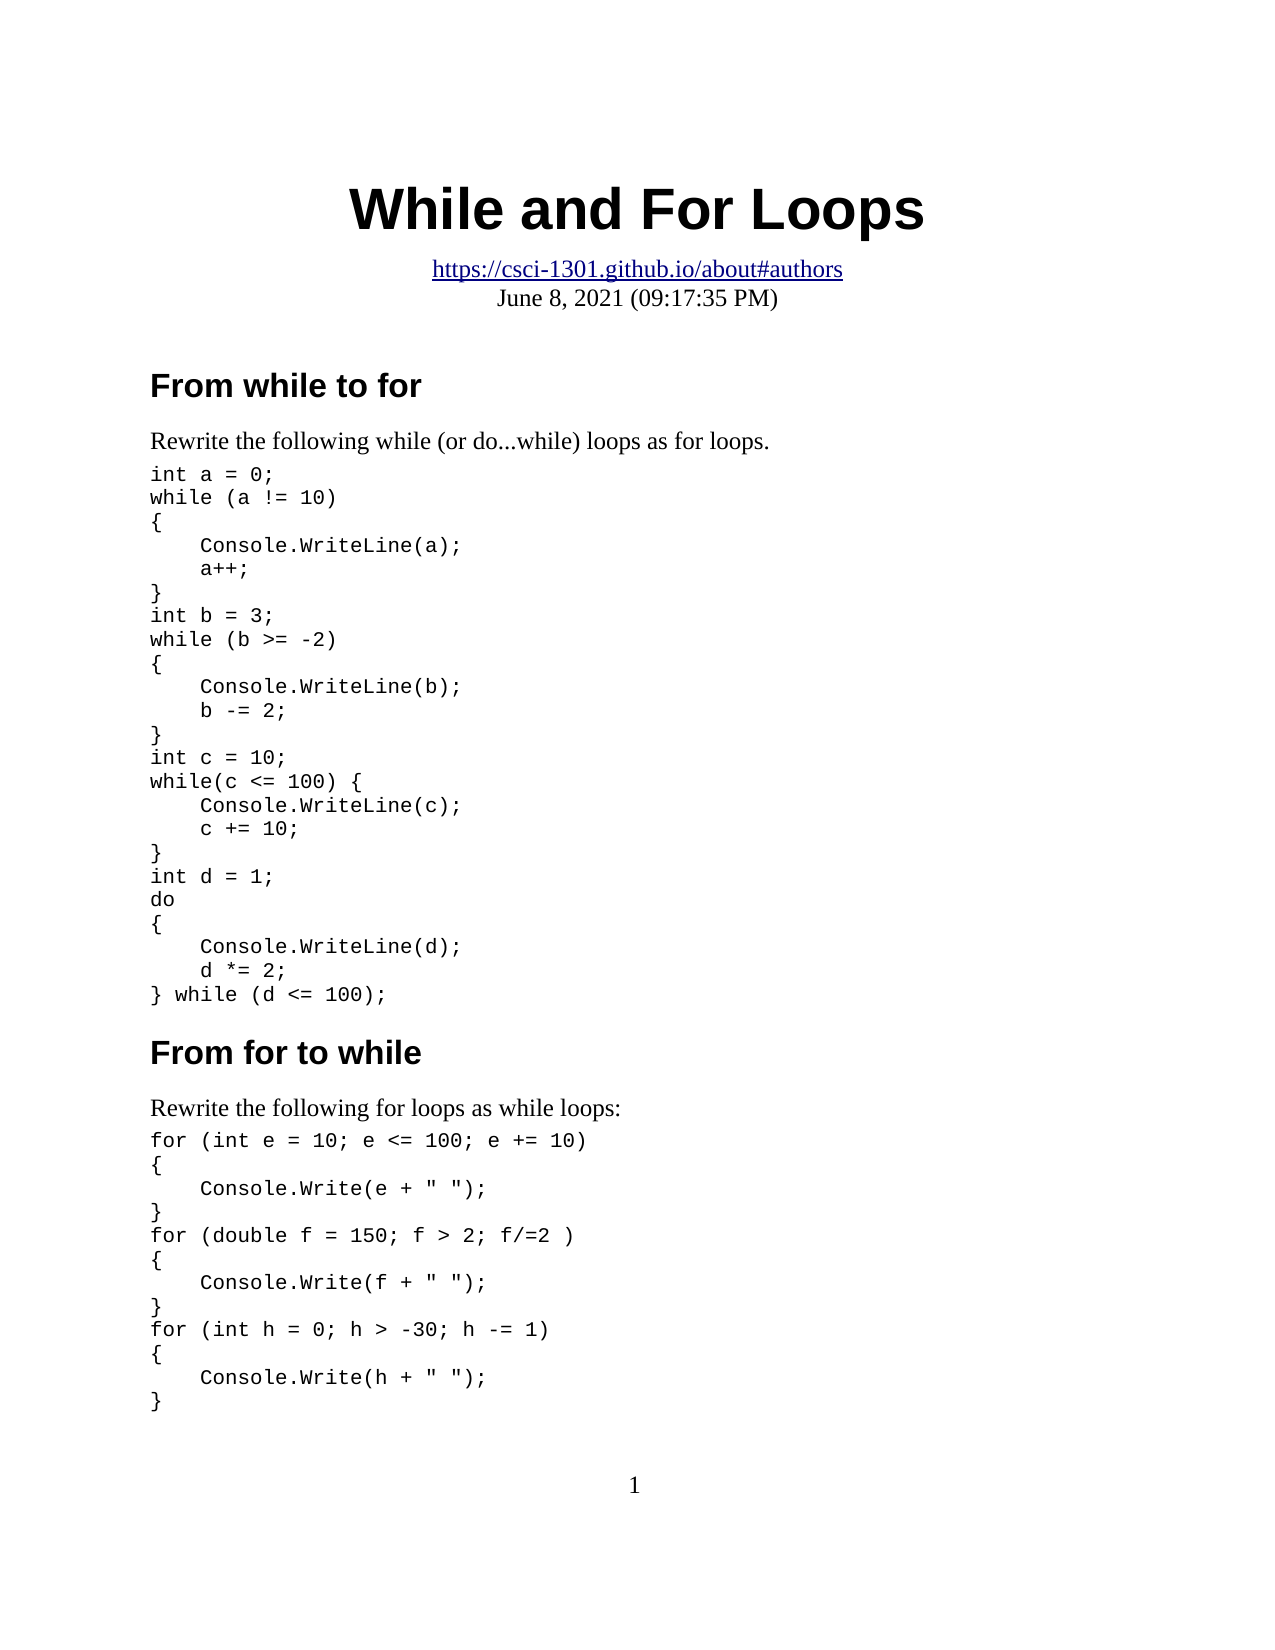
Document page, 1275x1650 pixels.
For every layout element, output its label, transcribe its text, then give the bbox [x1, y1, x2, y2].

text do [150, 889, 1125, 913]
subtitle From for to while [150, 1032, 1125, 1071]
text June 8, 2021 (09:17:35 PM) [150, 283, 1125, 312]
text Console.Write(f + " "); [150, 1272, 1125, 1296]
text for (int e = 10; e <= 100; e += 10) [150, 1130, 1125, 1154]
text Console.Write(h + " "); [150, 1367, 1125, 1390]
text b -= 2; [150, 700, 1125, 724]
title While and For Loops [150, 175, 1125, 242]
text } [150, 724, 1125, 747]
text int d = 1; [150, 866, 1125, 889]
text Rewrite the following while (or do...while) loops as for loops. [150, 426, 1125, 455]
text } [150, 1390, 1125, 1414]
text { [150, 1343, 1125, 1367]
text d *= 2; [150, 960, 1125, 984]
text } while (d <= 100); [150, 984, 1125, 1007]
text } [150, 1296, 1125, 1319]
text while (b >= -2) [150, 629, 1125, 653]
text Console.WriteLine(b); [150, 676, 1125, 700]
text for (double f = 150; f > 2; f/=2 ) [150, 1225, 1125, 1248]
text int c = 10; [150, 747, 1125, 771]
text { [150, 653, 1125, 676]
text int a = 0; [150, 464, 1125, 487]
text { [150, 1248, 1125, 1272]
text int b = 3; [150, 606, 1125, 629]
text while(c <= 100) { [150, 771, 1125, 795]
subtitle From while to for [150, 366, 1125, 404]
text a++; [150, 558, 1125, 582]
text Console.WriteLine(c); [150, 795, 1125, 818]
text } [150, 842, 1125, 866]
text } [150, 582, 1125, 606]
text { [150, 1154, 1125, 1178]
text Console.Write(e + " "); [150, 1178, 1125, 1201]
text https://csci-1301.github.io/about#authors [150, 254, 1125, 283]
text Console.WriteLine(a); [150, 534, 1125, 558]
text Console.WriteLine(d); [150, 937, 1125, 960]
text while (a != 10) [150, 487, 1125, 511]
text { [150, 913, 1125, 937]
text } [150, 1201, 1125, 1225]
text c += 10; [150, 818, 1125, 842]
text for (int h = 0; h > -30; h -= 1) [150, 1319, 1125, 1343]
text Rewrite the following for loops as while loops: [150, 1093, 1125, 1121]
text { [150, 511, 1125, 534]
